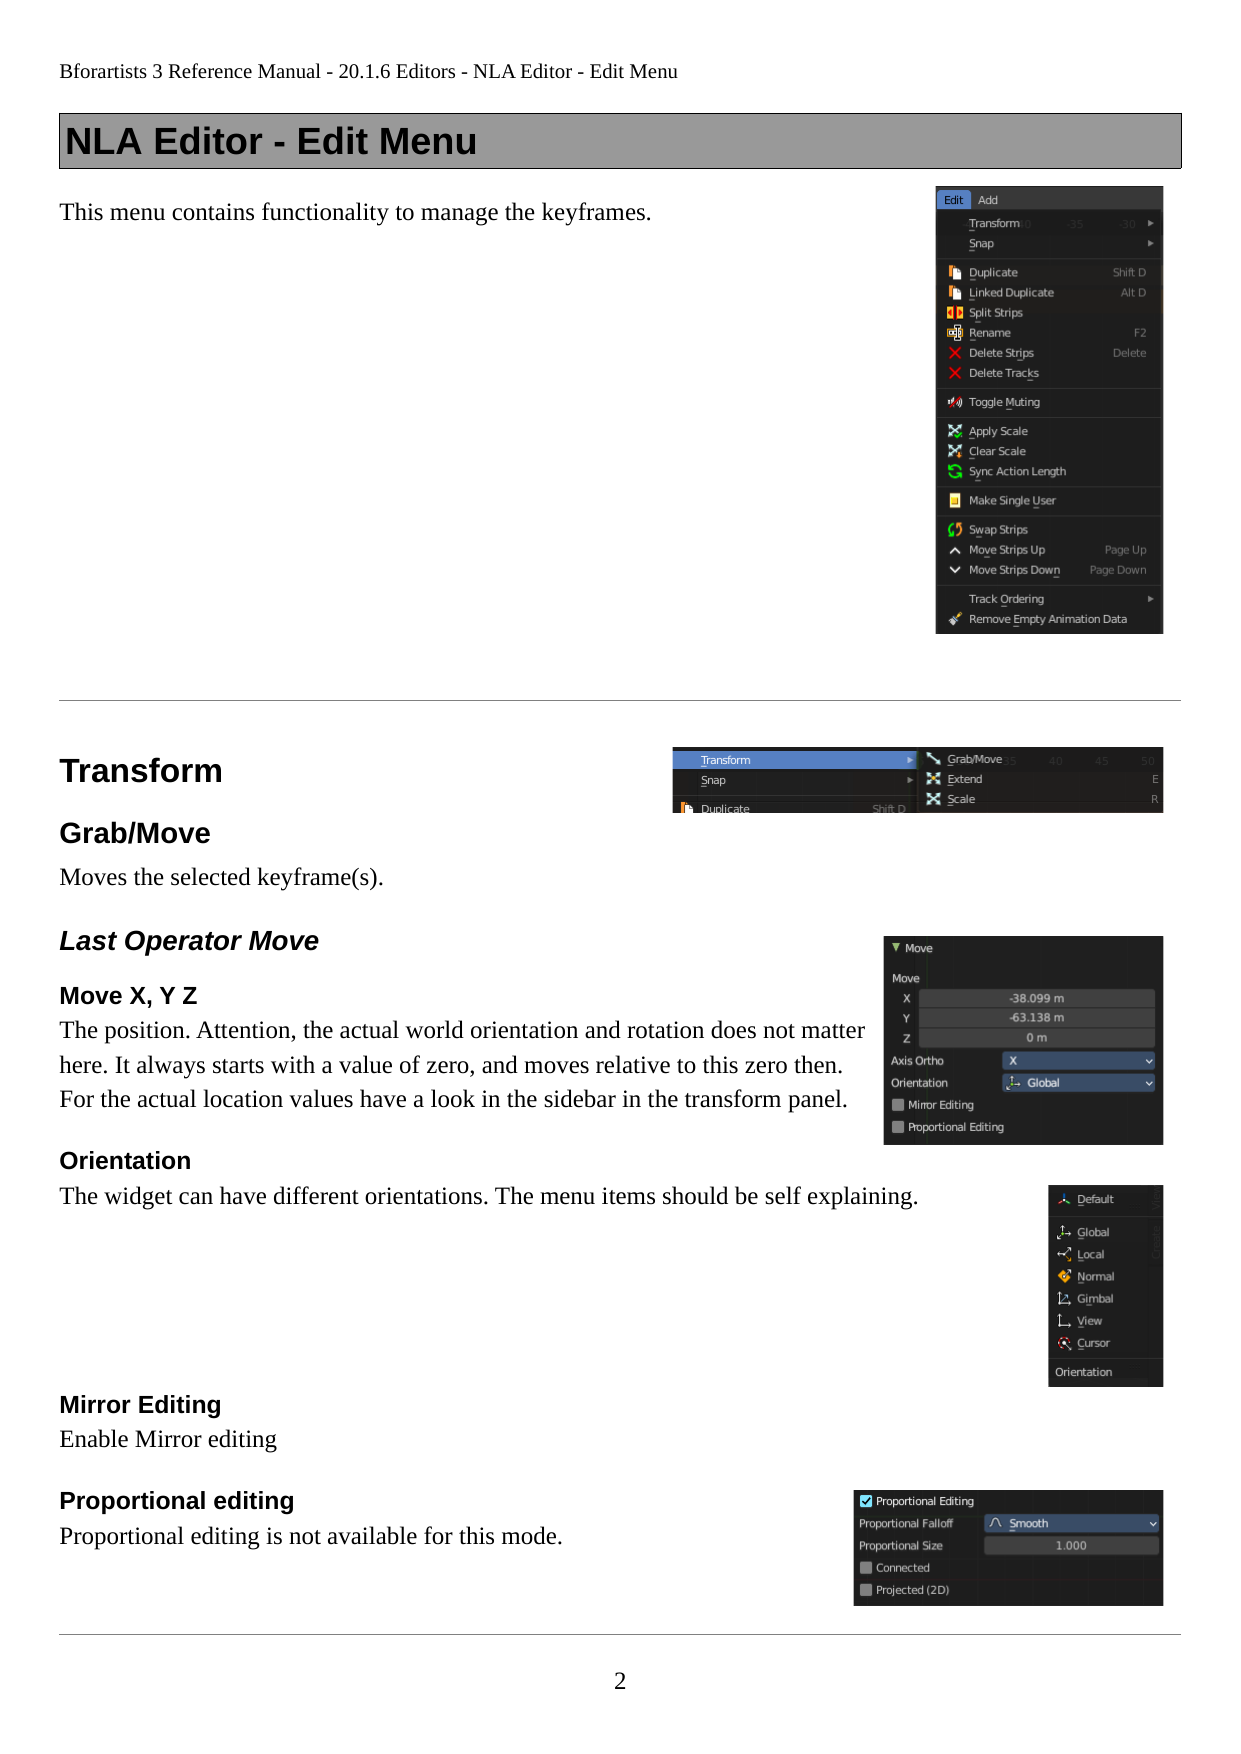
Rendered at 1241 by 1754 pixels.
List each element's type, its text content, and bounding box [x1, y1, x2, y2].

text Enable Mirror editing [59, 1424, 1181, 1453]
subtitle Orientation [59, 1146, 1181, 1175]
picture [672, 747, 1164, 813]
text Proportional editing is not available for this mode. [59, 1521, 853, 1549]
text This menu contains functionality to manage the keyframes. [59, 197, 935, 225]
picture [935, 186, 1164, 634]
text The widget can have different orientations. The menu items should be self explaining. [59, 1181, 1181, 1210]
subtitle Proportional editing [59, 1486, 1181, 1514]
subtitle Mirror Editing [59, 1390, 1181, 1418]
picture [883, 936, 1164, 1145]
subtitle Transform [59, 750, 672, 789]
subtitle Grab/Move [59, 816, 1181, 850]
text Moves the selected keyframe(s). [59, 862, 1181, 891]
subtitle Last Operator Move [59, 924, 1181, 956]
subtitle [1164, 981, 1181, 1009]
picture [1048, 1185, 1164, 1387]
subtitle [1164, 750, 1181, 789]
picture [853, 1490, 1164, 1606]
subtitle Move X, Y Z [59, 981, 883, 1009]
text The position. Attention, the actual world orientation and rotation does not matter here. It always starts with a value of zero, and moves relative to this zero then. For the actual location values have a look in the sidebar in the transform panel. [59, 1016, 883, 1113]
table_header NLA Editor - Edit Menu [60, 114, 1181, 168]
